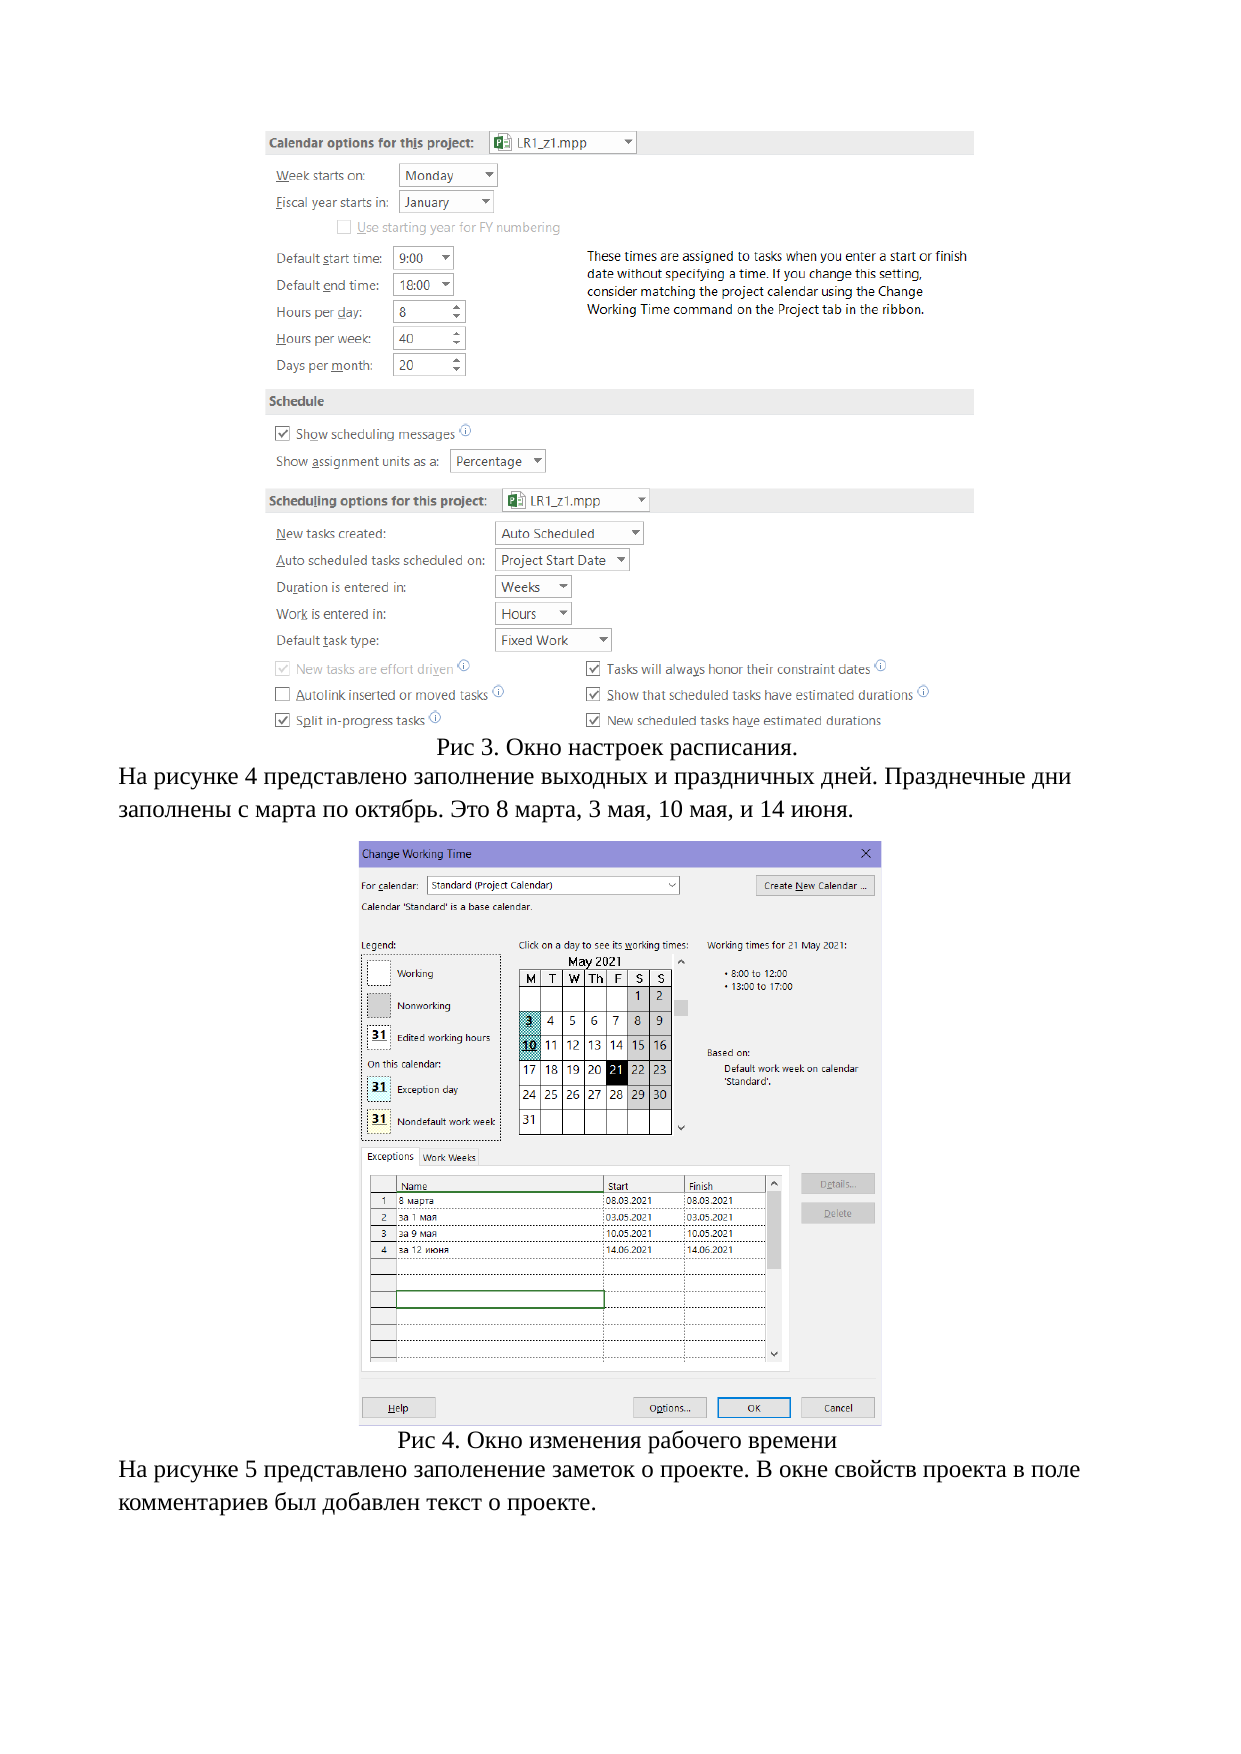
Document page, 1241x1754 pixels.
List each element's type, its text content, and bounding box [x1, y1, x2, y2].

table_header Рис 3. Окно настроек расписания. [118, 118, 1122, 761]
picture [265, 123, 983, 733]
picture [358, 841, 882, 1426]
text На рисунке 4 представлено заполнение выходных и праздничных дней. Празднечные дни заполнены с марта по октябрь. Это 8 марта, 3 мая, 10 мая, и 14 июня. [118, 761, 1122, 823]
text На рисунке 5 представлено заполенение заметок о проекте. В окне свойств проекта в поле комментариев был добавлен текст о проекте. [118, 1454, 1122, 1516]
table_header Рис 4. Окно изменения рабочего времени [118, 842, 1122, 1454]
